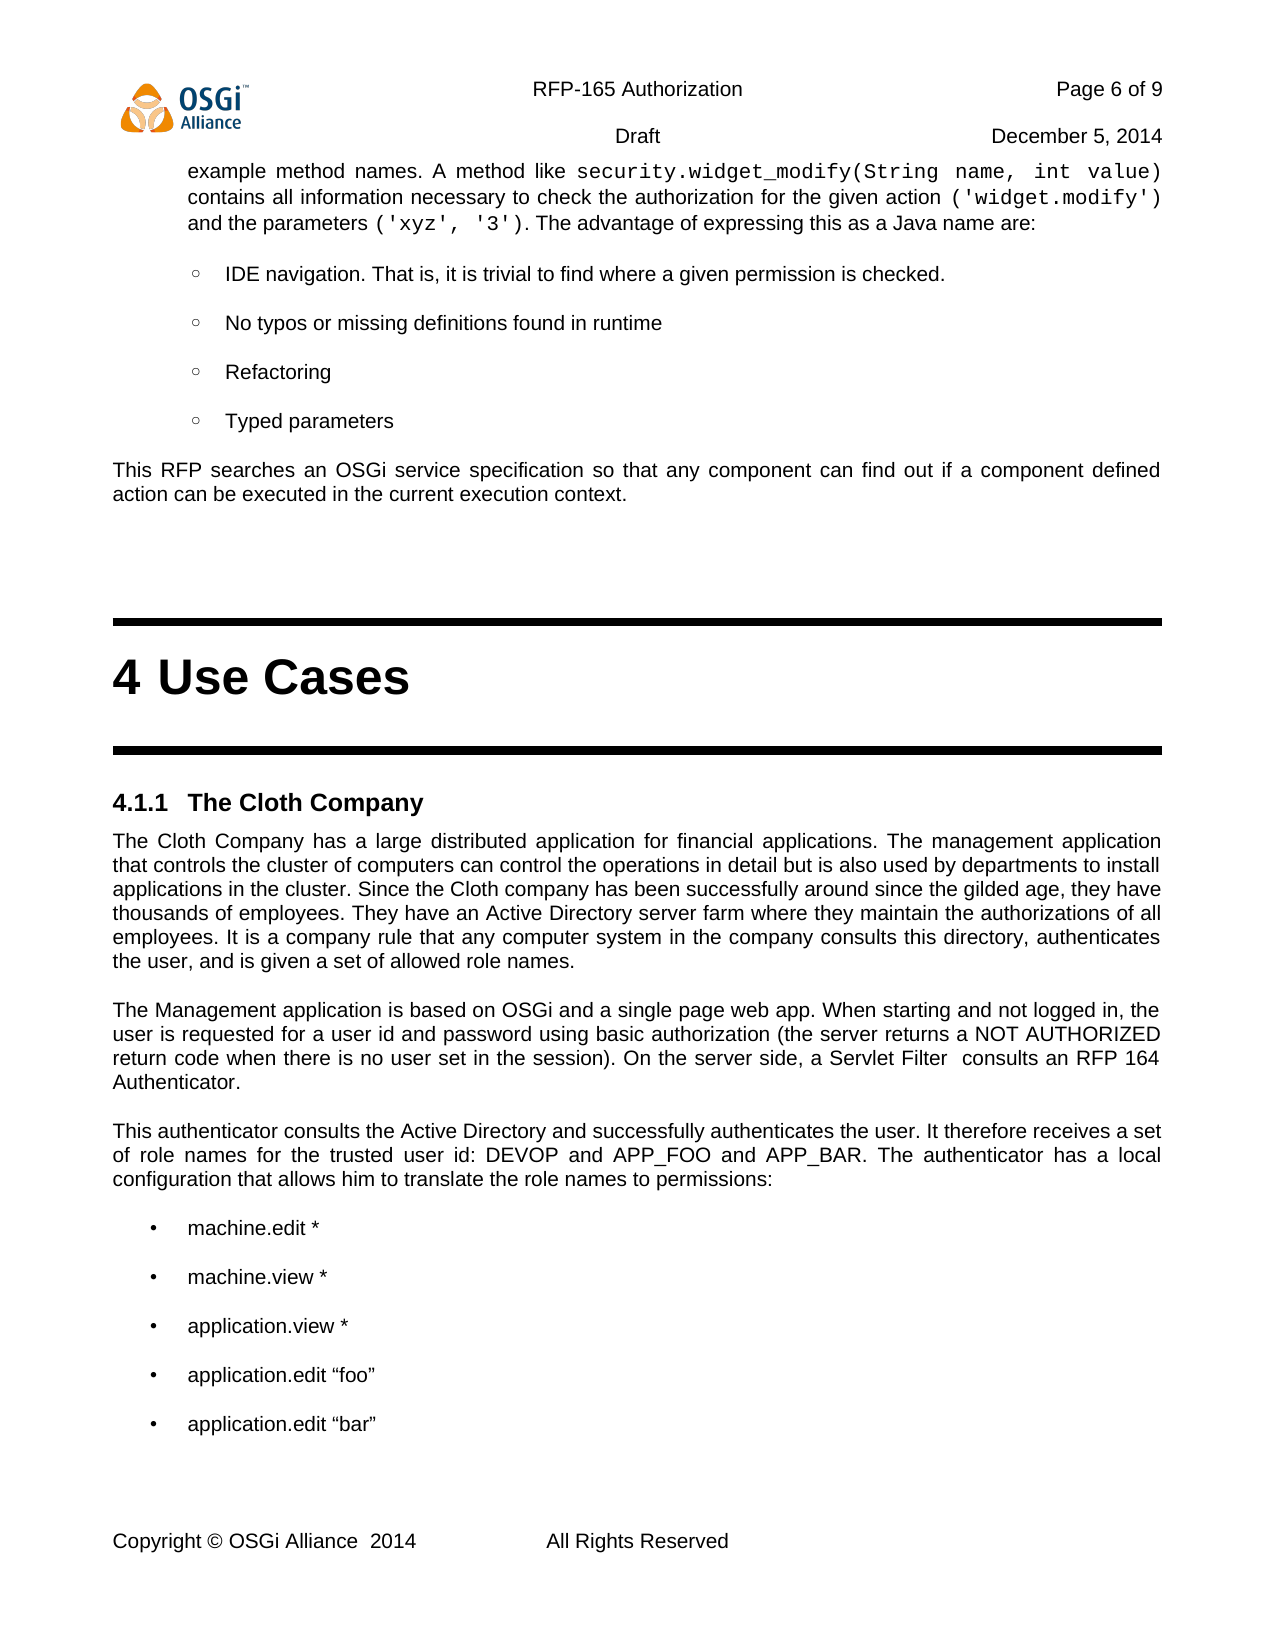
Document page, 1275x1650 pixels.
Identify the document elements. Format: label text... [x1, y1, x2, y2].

list application.edit “foo” [150, 1363, 1162, 1387]
list IDE navigation. That is, it is trivial to find where a given permission is checked. [187, 261, 1162, 286]
list machine.edit * [150, 1216, 1162, 1240]
text This RFP searches an OSGi service specification so that any component can find out if a component defined action can be executed in the current execution context. [112, 458, 1162, 506]
text The Cloth Company has a large distributed application for financial applications. The management application that controls the cluster of computers can control the operations in detail but is also used by departments to install applications in the cluster. Since the Cloth company has been successfully around since the gilded age, they have thousands of employees. They have an Active Directory server farm where they maintain the authorizations of all employees. It is a company rule that any computer system in the company consults this directory, authenticates the user, and is given a set of allowed role names. [112, 829, 1162, 973]
list application.view * [150, 1314, 1162, 1338]
list example method names. A method like security.widget_modify(String name, int value) contains all information necessary to check the authorization for the given action ('widget.modify') and the parameters ('xyz', '3'). The advantage of expressing this as a Java name are: [150, 159, 1162, 236]
list machine.view * [150, 1265, 1162, 1289]
list Typed parameters [187, 409, 1162, 433]
subtitle The Cloth Company [112, 788, 1162, 817]
list application.edit “bar” [150, 1412, 1162, 1436]
picture [113, 76, 257, 140]
list Refactoring [187, 359, 1162, 384]
list No typos or missing definitions found in runtime [187, 311, 1162, 334]
subtitle Use Cases [112, 619, 1162, 755]
text The Management application is based on OSGi and a single page web app. When starting and not logged in, the user is requested for a user id and password using basic authorization (the server returns a NOT AUTHORIZED return code when there is no user set in the session). On the server side, a Servlet Filter consults an RFP 164 Authenticator. [112, 998, 1162, 1094]
text This authenticator consults the Active Directory and successfully authenticates the user. It therefore receives a set of role names for the trusted user id: DEVOP and APP_FOO and APP_BAR. The authenticator has a local configuration that allows him to translate the role names to permissions: [112, 1119, 1162, 1191]
